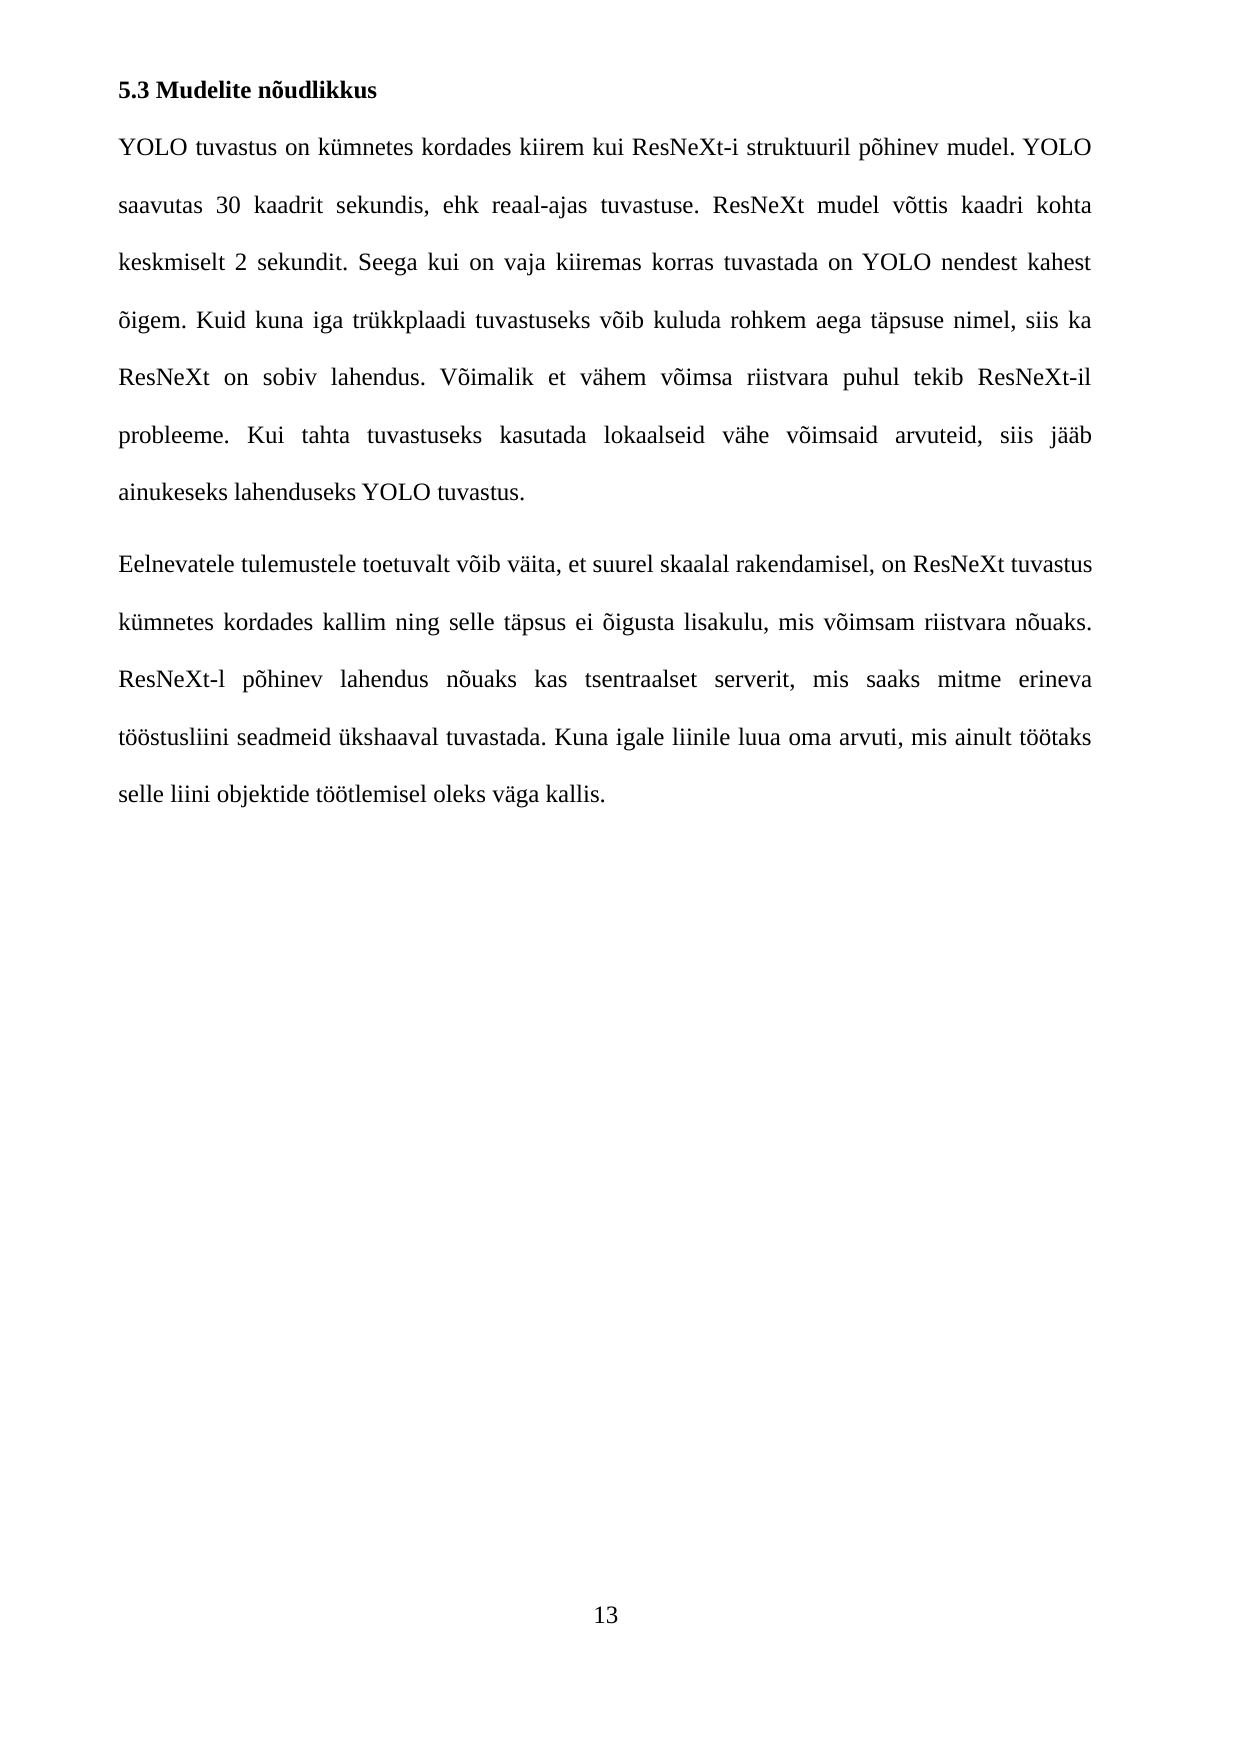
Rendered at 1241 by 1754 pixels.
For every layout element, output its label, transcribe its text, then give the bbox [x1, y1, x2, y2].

subtitle 5.3 Mudelite nõudlikkus [118, 75, 1093, 104]
text Eelnevatele tulemustele toetuvalt võib väita, et suurel skaalal rakendamisel, on ResNeXt tuvastus kümnetes kordades kallim ning selle täpsus ei õigusta lisakulu, mis võimsam riistvara nõuaks. ResNeXt-l põhinev lahendus nõuaks kas tsentraalset serverit, mis saaks mitme erineva tööstusliini seadmeid ükshaaval tuvastada. Kuna igale liinile luua oma arvuti, mis ainult töötaks selle liini objektide töötlemisel oleks väga kallis. [118, 549, 1093, 808]
text YOLO tuvastus on kümnetes kordades kiirem kui ResNeXt-i struktuuril põhinev mudel. YOLO saavutas 30 kaadrit sekundis, ehk reaal-ajas tuvastuse. ResNeXt mudel võttis kaadri kohta keskmiselt 2 sekundit. Seega kui on vaja kiiremas korras tuvastada on YOLO nendest kahest õigem. Kuid kuna iga trükkplaadi tuvastuseks võib kuluda rohkem aega täpsuse nimel, siis ka ResNeXt on sobiv lahendus. Võimalik et vähem võimsa riistvara puhul tekib ResNeXt-il probleeme. Kui tahta tuvastuseks kasutada lokaalseid vähe võimsaid arvuteid, siis jääb ainukeseks lahenduseks YOLO tuvastus. [118, 132, 1093, 506]
